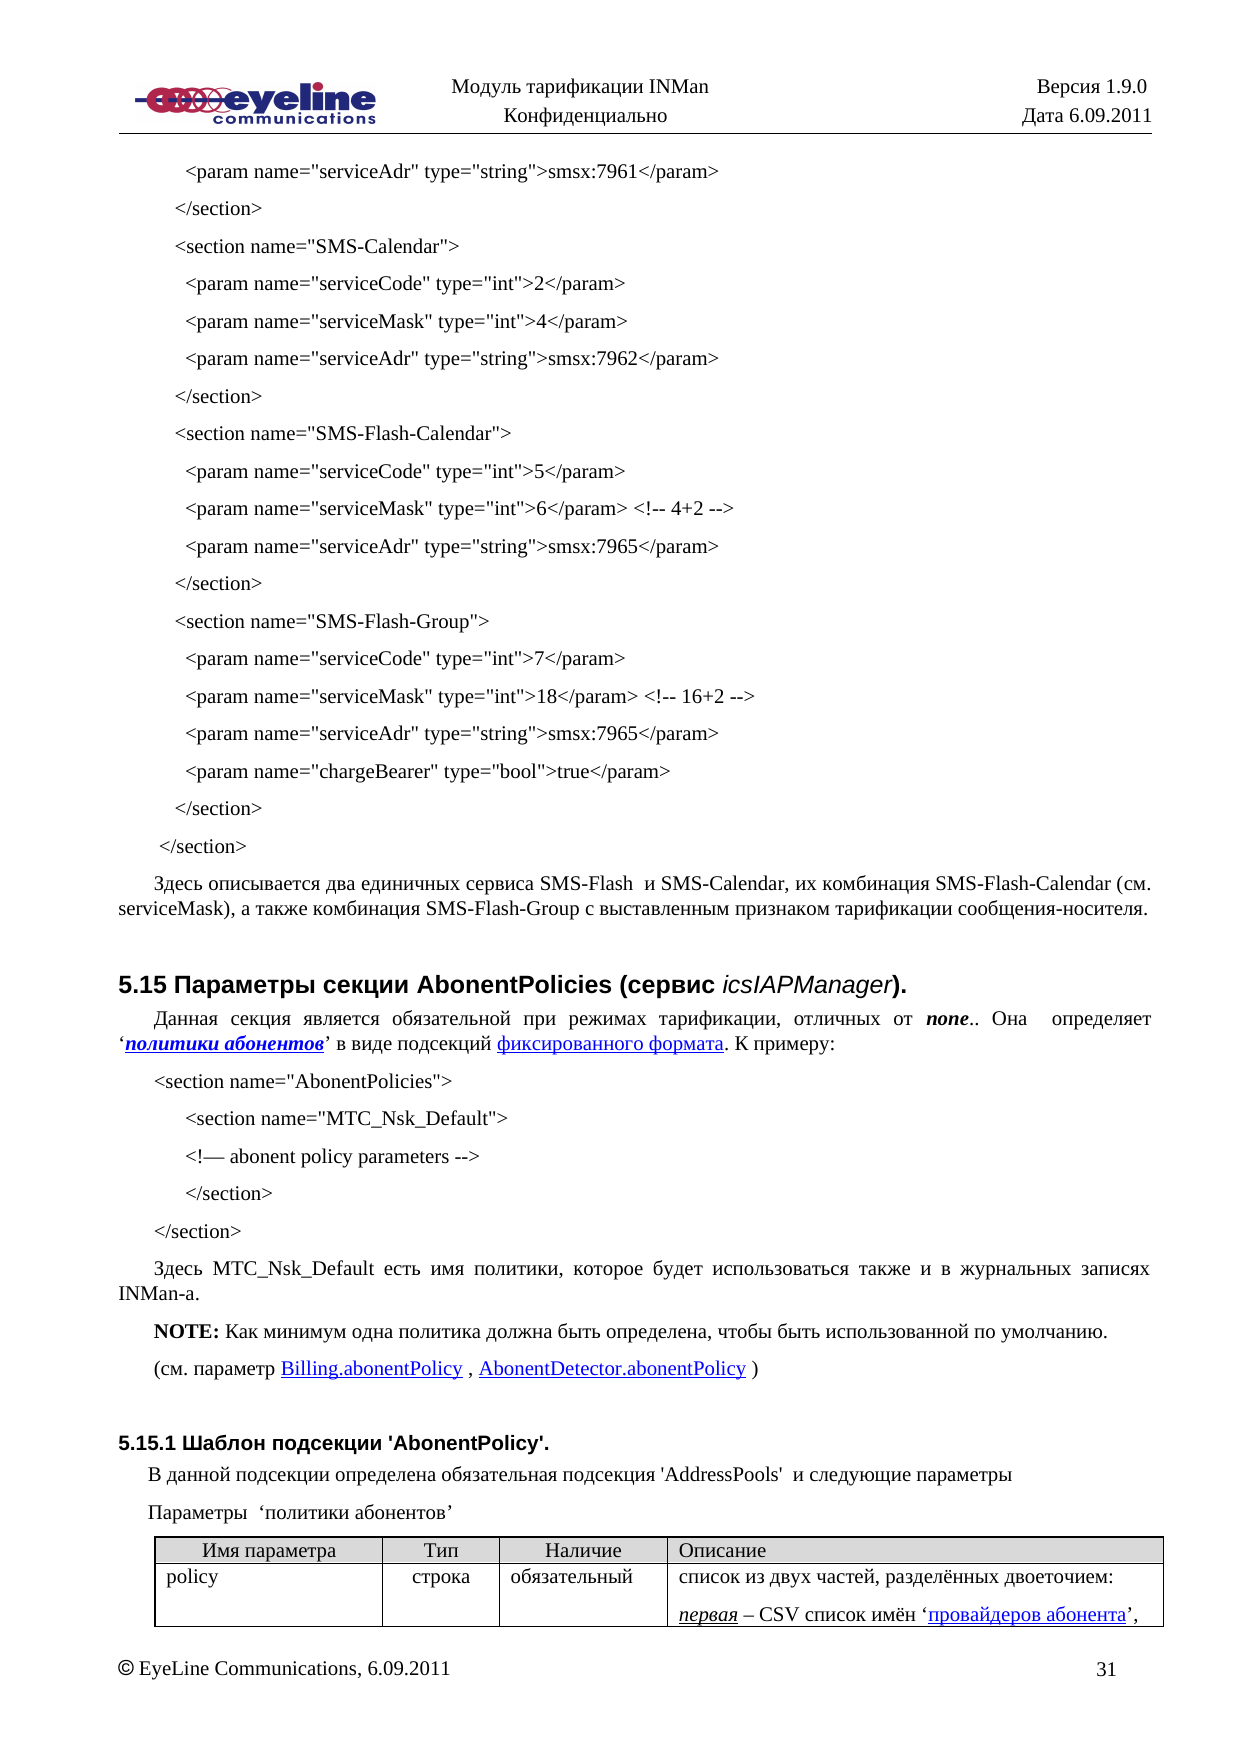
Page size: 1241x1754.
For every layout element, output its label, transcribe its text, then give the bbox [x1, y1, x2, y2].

table_cell список из двух частей, разделённых двоеточием: первая – CSV список имён ‘провайдеров абонента’, [668, 1564, 1163, 1626]
text </section> [118, 795, 1151, 820]
text NOTE: Как минимум одна политика должна быть определена, чтобы быть использованной по умолчанию. [118, 1318, 1151, 1343]
text Данная секция является обязательной при режимах тарификации, отличных от none.. Она определяет ‘политики абонентов’ в виде подсекций фиксированного формата. К примеру: [118, 1005, 1151, 1055]
text <param name="serviceAdr" type="string">smsx:7961</param> [118, 158, 1151, 183]
text (см. параметр Billing.abonentPolicy , AbonentDetector.abonentPolicy ) [118, 1355, 1151, 1380]
text </section> [118, 195, 1151, 220]
table_header Тип [383, 1538, 499, 1562]
text В данной подсекции определена обязательная подсекция 'AddressPools' и следующие параметры [118, 1461, 1151, 1486]
text Здесь описывается два единичных сервиса SMS-Flash и SMS-Calendar, их комбинация SMS-Flash-Calendar (см. serviceMask), а также комбинация SMS-Flash-Group с выставленным признаком тарификации сообщения-носителя. [118, 870, 1151, 920]
picture [135, 82, 376, 124]
text <section name="SMS-Calendar"> [118, 233, 1151, 258]
text <section name="AbonentPolicies"> [118, 1068, 1151, 1093]
text <param name="serviceCode" type="int">7</param> [118, 645, 1151, 670]
text <param name="serviceMask" type="int">4</param> [118, 308, 1151, 333]
table_cell обязательный [500, 1564, 667, 1626]
subtitle Шаблон подсекции 'AbonentPolicy'. [118, 1430, 1151, 1455]
text <section name="MTC_Nsk_Default"> [118, 1105, 1151, 1130]
text </section> [118, 570, 1151, 595]
text <param name="serviceCode" type="int">5</param> [118, 458, 1151, 483]
table_cell строка [383, 1564, 499, 1626]
table_header Имя параметра [156, 1538, 382, 1562]
text <param name="serviceCode" type="int">2</param> [118, 270, 1151, 295]
text <param name="serviceAdr" type="string">smsx:7962</param> [118, 345, 1151, 370]
text Здесь MTC_Nsk_Default есть имя политики, которое будет использоваться также и в журнальных записях INMan-a. [118, 1255, 1151, 1305]
text <param name="serviceAdr" type="string">smsx:7965</param> [118, 720, 1151, 745]
text Параметры ‘политики абонентов’ [118, 1499, 1151, 1524]
text </section> [118, 1180, 1151, 1205]
text <param name="chargeBearer" type="bool">true</param> [118, 758, 1151, 783]
subtitle Параметры секции AbonentPolicies (сервис icsIAPManager). [118, 970, 1151, 999]
text </section> [118, 833, 1151, 858]
table_header Наличие [500, 1538, 667, 1562]
text </section> [118, 1218, 1151, 1243]
text <section name="SMS-Flash-Calendar"> [118, 420, 1151, 445]
text <section name="SMS-Flash-Group"> [118, 608, 1151, 633]
text <param name="serviceMask" type="int">18</param> <!-- 16+2 --> [118, 683, 1151, 708]
text </section> [118, 383, 1151, 408]
text <param name="serviceMask" type="int">6</param> <!-- 4+2 --> [118, 495, 1151, 520]
table_header Описание [668, 1538, 1163, 1562]
text <param name="serviceAdr" type="string">smsx:7965</param> [118, 533, 1151, 558]
table_cell policy [156, 1564, 382, 1626]
text <!— abonent policy parameters --> [118, 1143, 1151, 1168]
